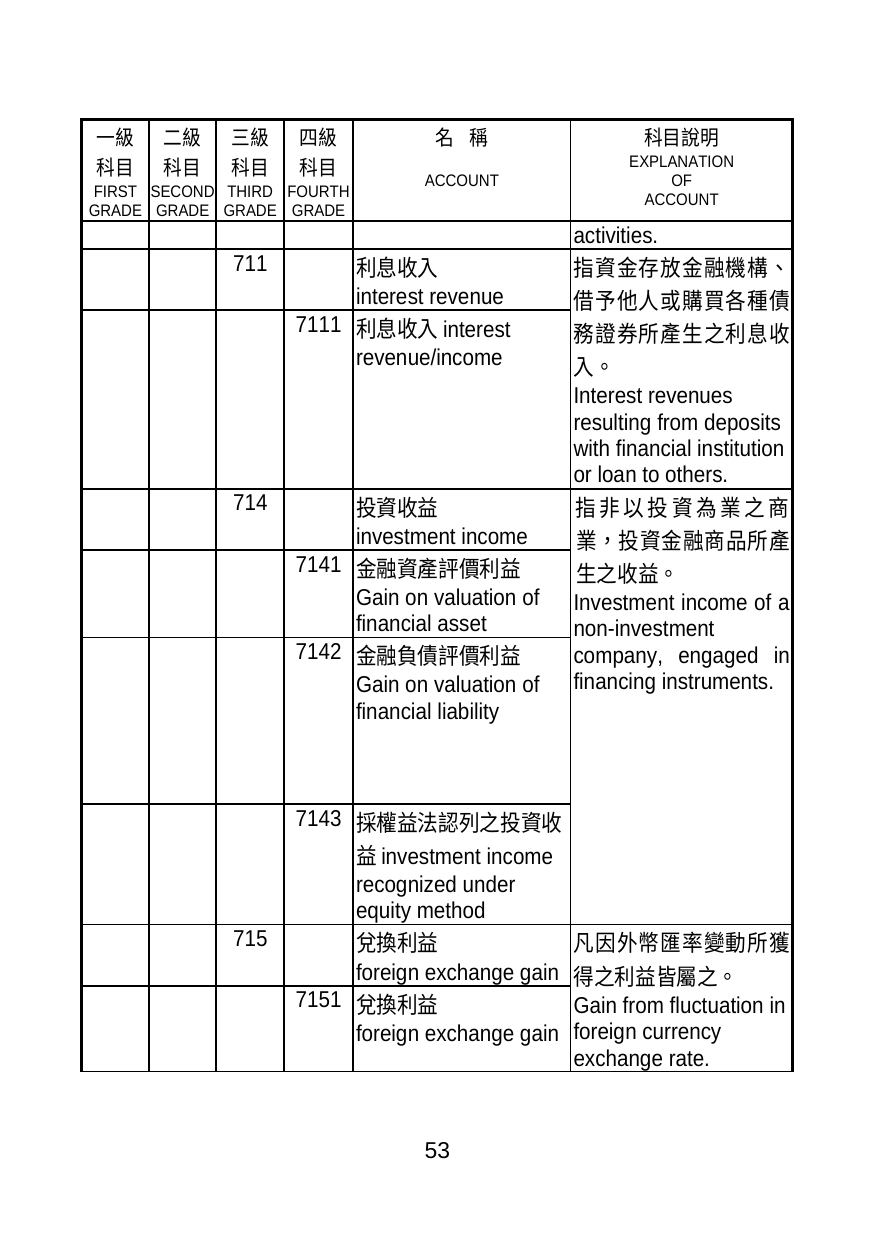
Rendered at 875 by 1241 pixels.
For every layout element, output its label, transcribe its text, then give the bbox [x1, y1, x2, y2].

table_cell [354, 222, 570, 248]
table_cell 金融資產評價利益Gain on valuation of financial asset [354, 551, 570, 636]
table_cell 採權益法認列之投資收益investment income recognized under equity method [354, 805, 570, 924]
table_cell 7151 [285, 987, 352, 1071]
table_cell [150, 551, 215, 636]
table_header 三級 科目 THIRD grade [217, 121, 283, 220]
table_cell [217, 311, 283, 488]
table_cell 7111 [285, 311, 352, 488]
table_cell [83, 250, 148, 309]
table_cell [83, 925, 148, 985]
table_cell [285, 925, 352, 985]
table_header 四級 科目 FOURTH grade [285, 121, 352, 220]
table_cell [217, 987, 283, 1071]
table_cell 7143 [285, 805, 352, 924]
table_cell [150, 222, 215, 248]
table_cell [83, 222, 148, 248]
table_cell [285, 490, 352, 549]
table_cell 投資收益 investment income [354, 490, 570, 549]
table_cell [150, 925, 215, 985]
table_cell [285, 250, 352, 309]
table_cell [83, 490, 148, 549]
table_cell [83, 551, 148, 636]
table_cell 兌換利益 foreign exchange gain [354, 987, 570, 1071]
table_cell 利息收入 interest revenue [354, 250, 570, 309]
table_cell activities. [571, 222, 791, 248]
table_cell 714 [217, 490, 283, 549]
table_cell 利息收入interest revenue/income [354, 311, 570, 488]
table_cell 指資金存放金融機構、借予他人或購買各種債務證券所產生之利息收入。 Interest revenues resulting from deposits with financial institution or loan to others. [571, 250, 791, 488]
table_cell [285, 222, 352, 248]
table_cell [83, 638, 148, 803]
table_cell [150, 638, 215, 803]
table_cell 7142 [285, 638, 352, 803]
table_cell 715 [217, 925, 283, 985]
table_cell 711 [217, 250, 283, 309]
table_cell 指非以投資為業之商業，投資金融商品所產生之收益。 Investment income of a non-investment company, engaged in financing instruments. [571, 490, 791, 924]
table_cell [150, 805, 215, 924]
table_cell [150, 490, 215, 549]
table_header 一級 科目 first grade [83, 121, 148, 220]
table_cell [83, 311, 148, 488]
table_header 科目說明 EXPLANATION OF aCCOUNT [571, 121, 791, 220]
table_cell 凡因外幣匯率變動所獲得之利益皆屬之。 Gain from fluctuation in foreign currency exchange rate. [571, 925, 791, 1071]
table_cell [217, 551, 283, 636]
table_cell [217, 638, 283, 803]
table_cell [150, 311, 215, 488]
table_cell [150, 250, 215, 309]
table_cell 兌換利益 foreign exchange gain [354, 925, 570, 985]
table_cell [83, 805, 148, 924]
table_cell [83, 987, 148, 1071]
table_header 名 稱 account [354, 121, 570, 220]
table_header 二級 科目 seCOND grade [150, 121, 215, 220]
table_cell 7141 [285, 551, 352, 636]
table_cell 金融負債評價利益Gain on valuation of financial liability [354, 638, 570, 803]
table_cell [217, 805, 283, 924]
table_cell [150, 987, 215, 1071]
table_cell [217, 222, 283, 248]
